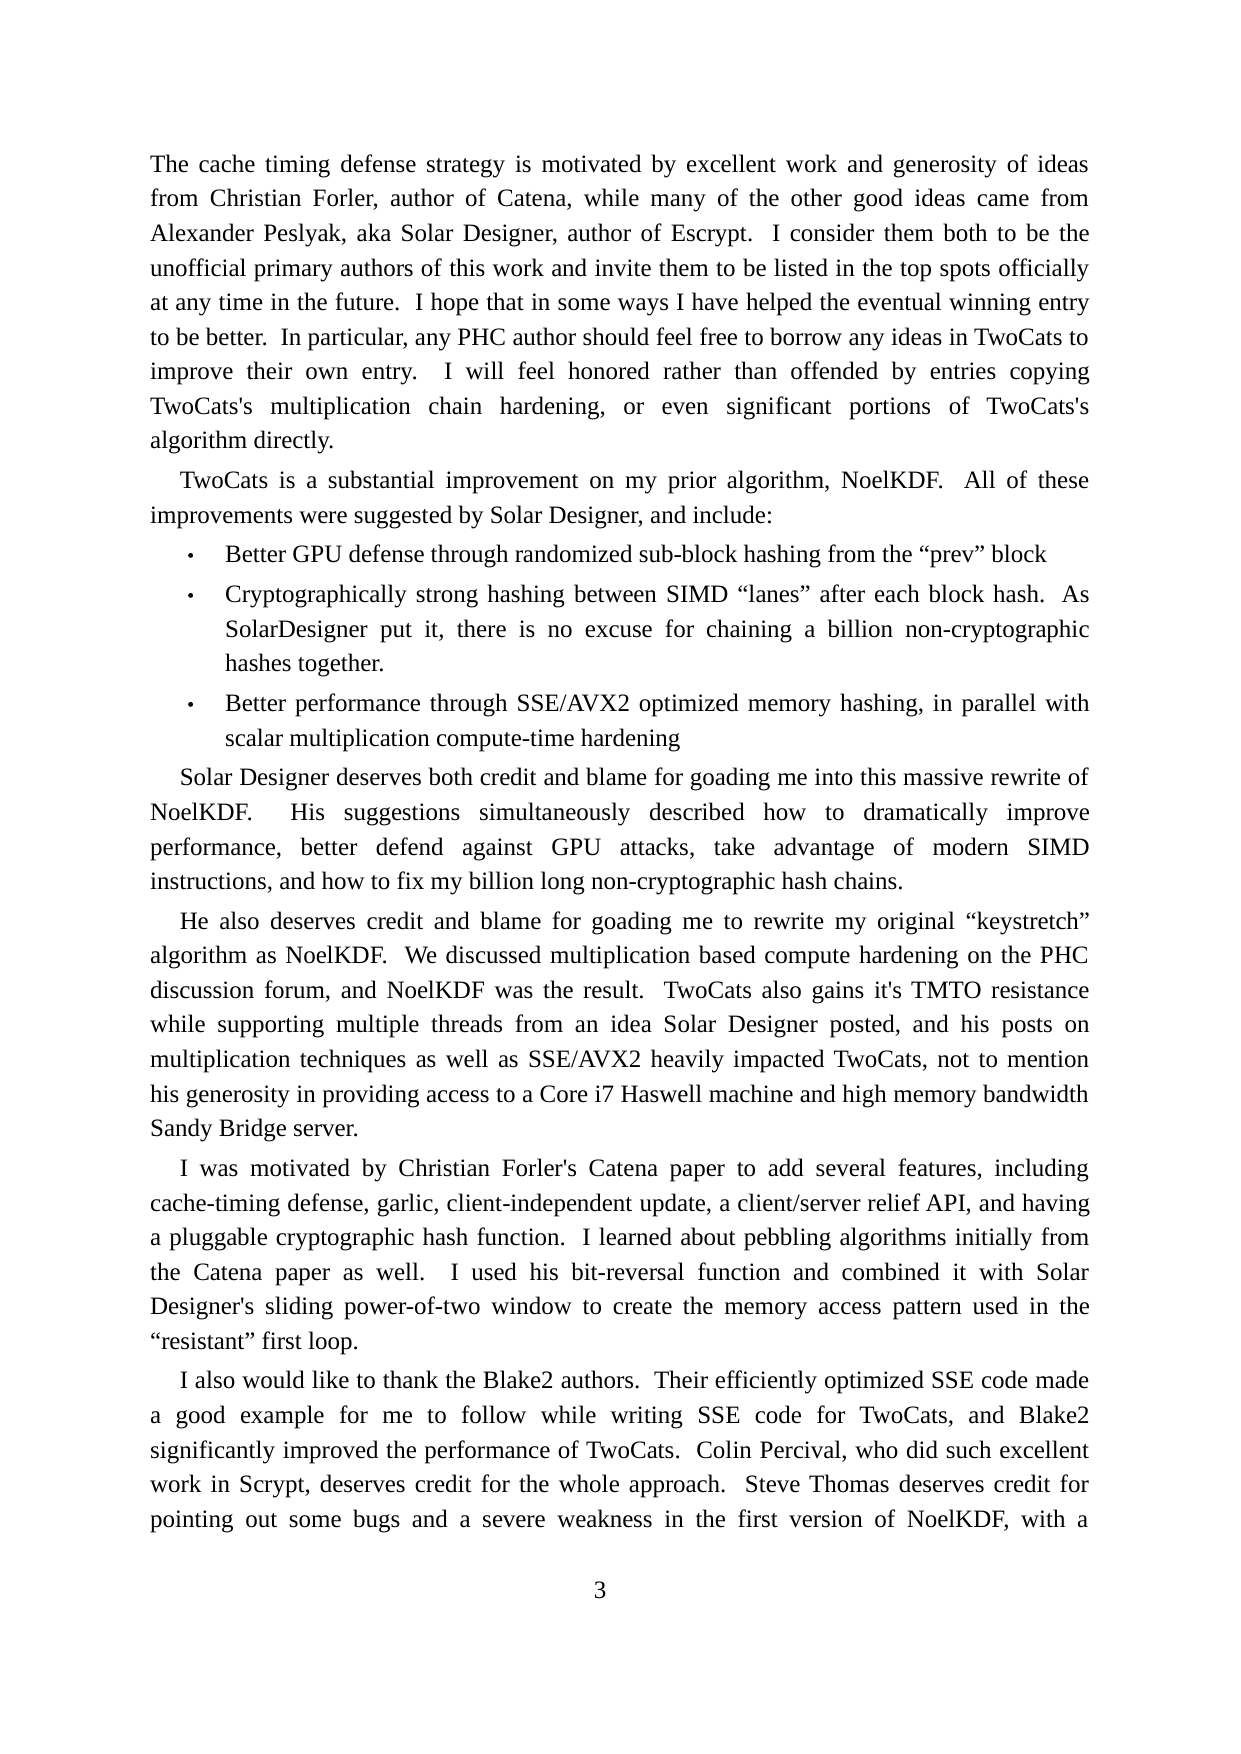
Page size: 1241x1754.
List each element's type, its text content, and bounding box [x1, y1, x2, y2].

text I also would like to thank the Blake2 authors. Their efficiently optimized SSE code made a good example for me to follow while writing SSE code for TwoCats, and Blake2 significantly improved the performance of TwoCats. Colin Percival, who did such excellent work in Scrypt, deserves credit for the whole approach. Steve Thomas deserves credit for pointing out some bugs and a severe weakness in the first version of NoelKDF, with a [150, 1367, 1091, 1533]
list Better performance through SSE/AVX2 optimized memory hashing, in parallel with scalar multiplication compute-time hardening [187, 689, 1091, 751]
list Better GPU defense through randomized sub-block hashing from the “prev” block [187, 541, 1091, 568]
text He also deserves credit and blame for goading me to rewrite my original “keystretch” algorithm as NoelKDF. We discussed multiplication based compute hardening on the PHC discussion forum, and NoelKDF was the result. TwoCats also gains it's TMTO resistance while supporting multiple threads from an idea Solar Designer posted, and his posts on multiplication techniques as well as SSE/AVX2 heavily impacted TwoCats, not to mention his generosity in providing access to a Core i7 Haswell machine and high memory bandwidth Sandy Bridge server. [150, 907, 1091, 1142]
text I was motivated by Christian Forler's Catena paper to add several features, including cache-timing defense, garlic, client-independent update, a client/server relief API, and having a pluggable cryptographic hash function. I learned about pebbling algorithms initially from the Catena paper as well. I used his bit-reversal function and combined it with Solar Designer's sliding power-of-two window to create the memory access pattern used in the “resistant” first loop. [150, 1154, 1091, 1355]
text Solar Designer deserves both credit and blame for goading me into this massive rewrite of NoelKDF. His suggestions simultaneously described how to dramatically improve performance, better defend against GPU attacks, take advantage of modern SIMD instructions, and how to fix my billion long non-cryptographic hash chains. [150, 763, 1091, 895]
text TwoCats is a substantial improvement on my prior algorithm, NoelKDF. All of these improvements were suggested by Solar Designer, and include: [150, 466, 1091, 529]
list Cryptographically strong hashing between SIMD “lanes” after each block hash. As SolarDesigner put it, there is no excuse for chaining a billion non-cryptographic hashes together. [187, 580, 1091, 677]
text The cache timing defense strategy is motivated by excellent work and generosity of ideas from Christian Forler, author of Catena, while many of the other good ideas came from Alexander Peslyak, aka Solar Designer, author of Escrypt. I consider them both to be the unofficial primary authors of this work and invite them to be listed in the top spots officially at any time in the future. I hope that in some ways I have helped the eventual winning entry to be better. In particular, any PHC author should feel free to borrow any ideas in TwoCats to improve their own entry. I will feel honored rather than offended by entries copying TwoCats's multiplication chain hardening, or even significant portions of TwoCats's algorithm directly. [150, 150, 1091, 454]
